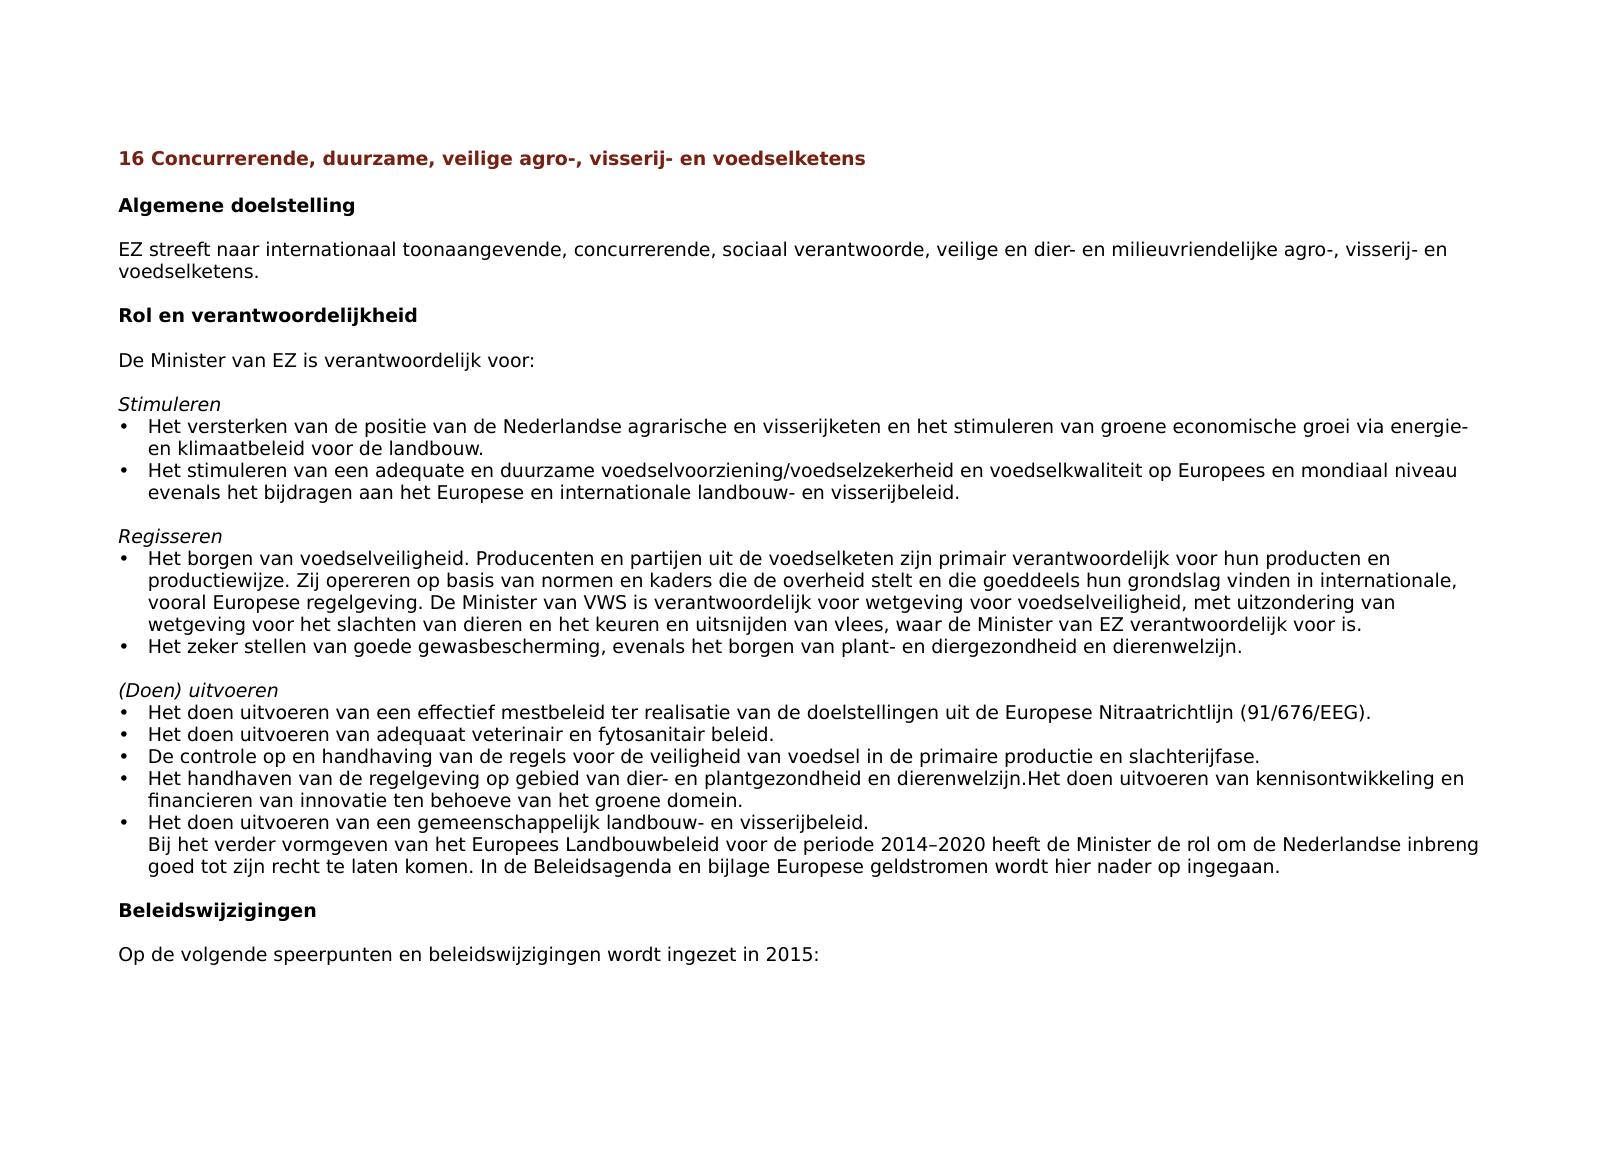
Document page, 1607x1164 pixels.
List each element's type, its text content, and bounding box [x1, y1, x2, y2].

text • Het handhaven van de regelgeving op gebied van dier- en plantgezondheid en dierenwelzijn.Het doen uitvoeren van kennisontwikkeling en financieren van innovatie ten behoeve van het groene domein. [118, 768, 1488, 812]
text • Het borgen van voedselveiligheid. Producenten en partijen uit de voedselketen zijn primair verantwoordelijk voor hun producten en productiewijze. Zij opereren op basis van normen en kaders die de overheid stelt en die goeddeels hun grondslag vinden in internationale, vooral Europese regelgeving. De Minister van VWS is verantwoordelijk voor wetgeving voor voedselveiligheid, met uitzondering van wetgeving voor het slachten van dieren en het keuren en uitsnijden van vlees, waar de Minister van EZ verantwoordelijk voor is. [118, 548, 1488, 636]
text • Het versterken van de positie van de Nederlandse agrarische en visserijketen en het stimuleren van groene economische groei via energie- en klimaatbeleid voor de landbouw. [118, 416, 1488, 460]
subtitle Beleidswijzigingen [118, 900, 1488, 922]
text • Het zeker stellen van goede gewasbescherming, evenals het borgen van plant- en diergezondheid en dierenwelzijn. [118, 636, 1488, 658]
subtitle Algemene doelstelling [118, 195, 1488, 217]
text Op de volgende speerpunten en beleidswijzigingen wordt ingezet in 2015: [118, 944, 1488, 966]
text • Het stimuleren van een adequate en duurzame voedselvoorziening/voedselzekerheid en voedselkwaliteit op Europees en mondiaal niveau evenals het bijdragen aan het Europese en internationale landbouw- en visserijbeleid. [118, 460, 1488, 504]
text De Minister van EZ is verantwoordelijk voor: [118, 349, 1488, 372]
text • Het doen uitvoeren van een effectief mestbeleid ter realisatie van de doelstellingen uit de Europese Nitraatrichtlijn (91/676/EEG). [118, 702, 1488, 724]
subtitle (Doen) uitvoeren [118, 680, 1488, 702]
text • Het doen uitvoeren van een gemeenschappelijk landbouw- en visserijbeleid. [118, 812, 1488, 834]
subtitle Rol en verantwoordelijkheid [118, 305, 1488, 327]
text • De controle op en handhaving van de regels voor de veiligheid van voedsel in de primaire productie en slachterijfase. [118, 746, 1488, 768]
subtitle Regisseren [118, 526, 1488, 548]
subtitle Stimuleren [118, 394, 1488, 416]
subtitle 16 Concurrerende, duurzame, veilige agro-, visserij- en voedselketens [118, 148, 1488, 170]
text EZ streeft naar internationaal toonaangevende, concurrerende, sociaal verantwoorde, veilige en dier- en milieuvriendelijke agro-, visserij- en voedselketens. [118, 239, 1488, 283]
text Bij het verder vormgeven van het Europees Landbouwbeleid voor de periode 2014–2020 heeft de Minister de rol om de Nederlandse inbreng goed tot zijn recht te laten komen. In de Beleidsagenda en bijlage Europese geldstromen wordt hier nader op ingegaan. [148, 834, 1488, 878]
text • Het doen uitvoeren van adequaat veterinair en fytosanitair beleid. [118, 724, 1488, 746]
